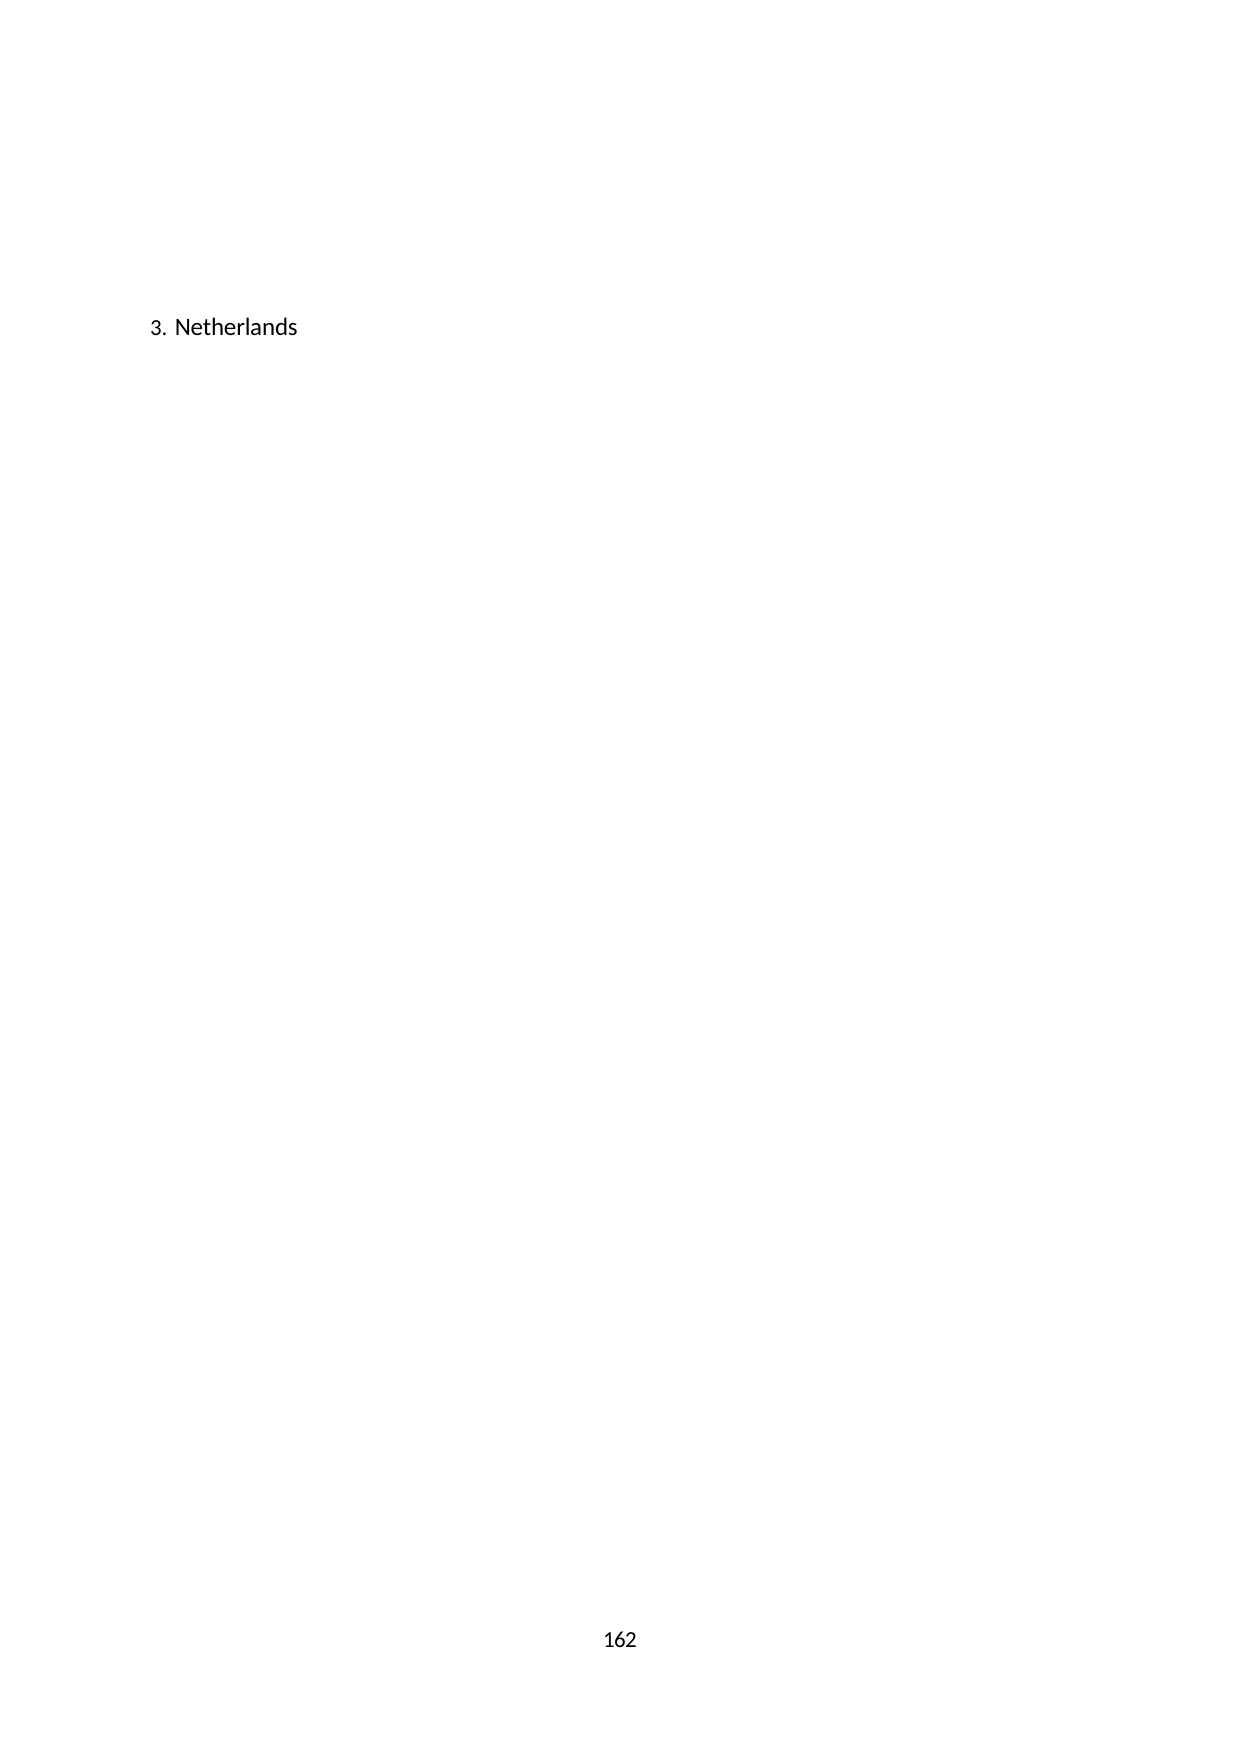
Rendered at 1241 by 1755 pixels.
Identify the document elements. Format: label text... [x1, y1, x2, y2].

list Netherlands [150, 311, 1103, 341]
